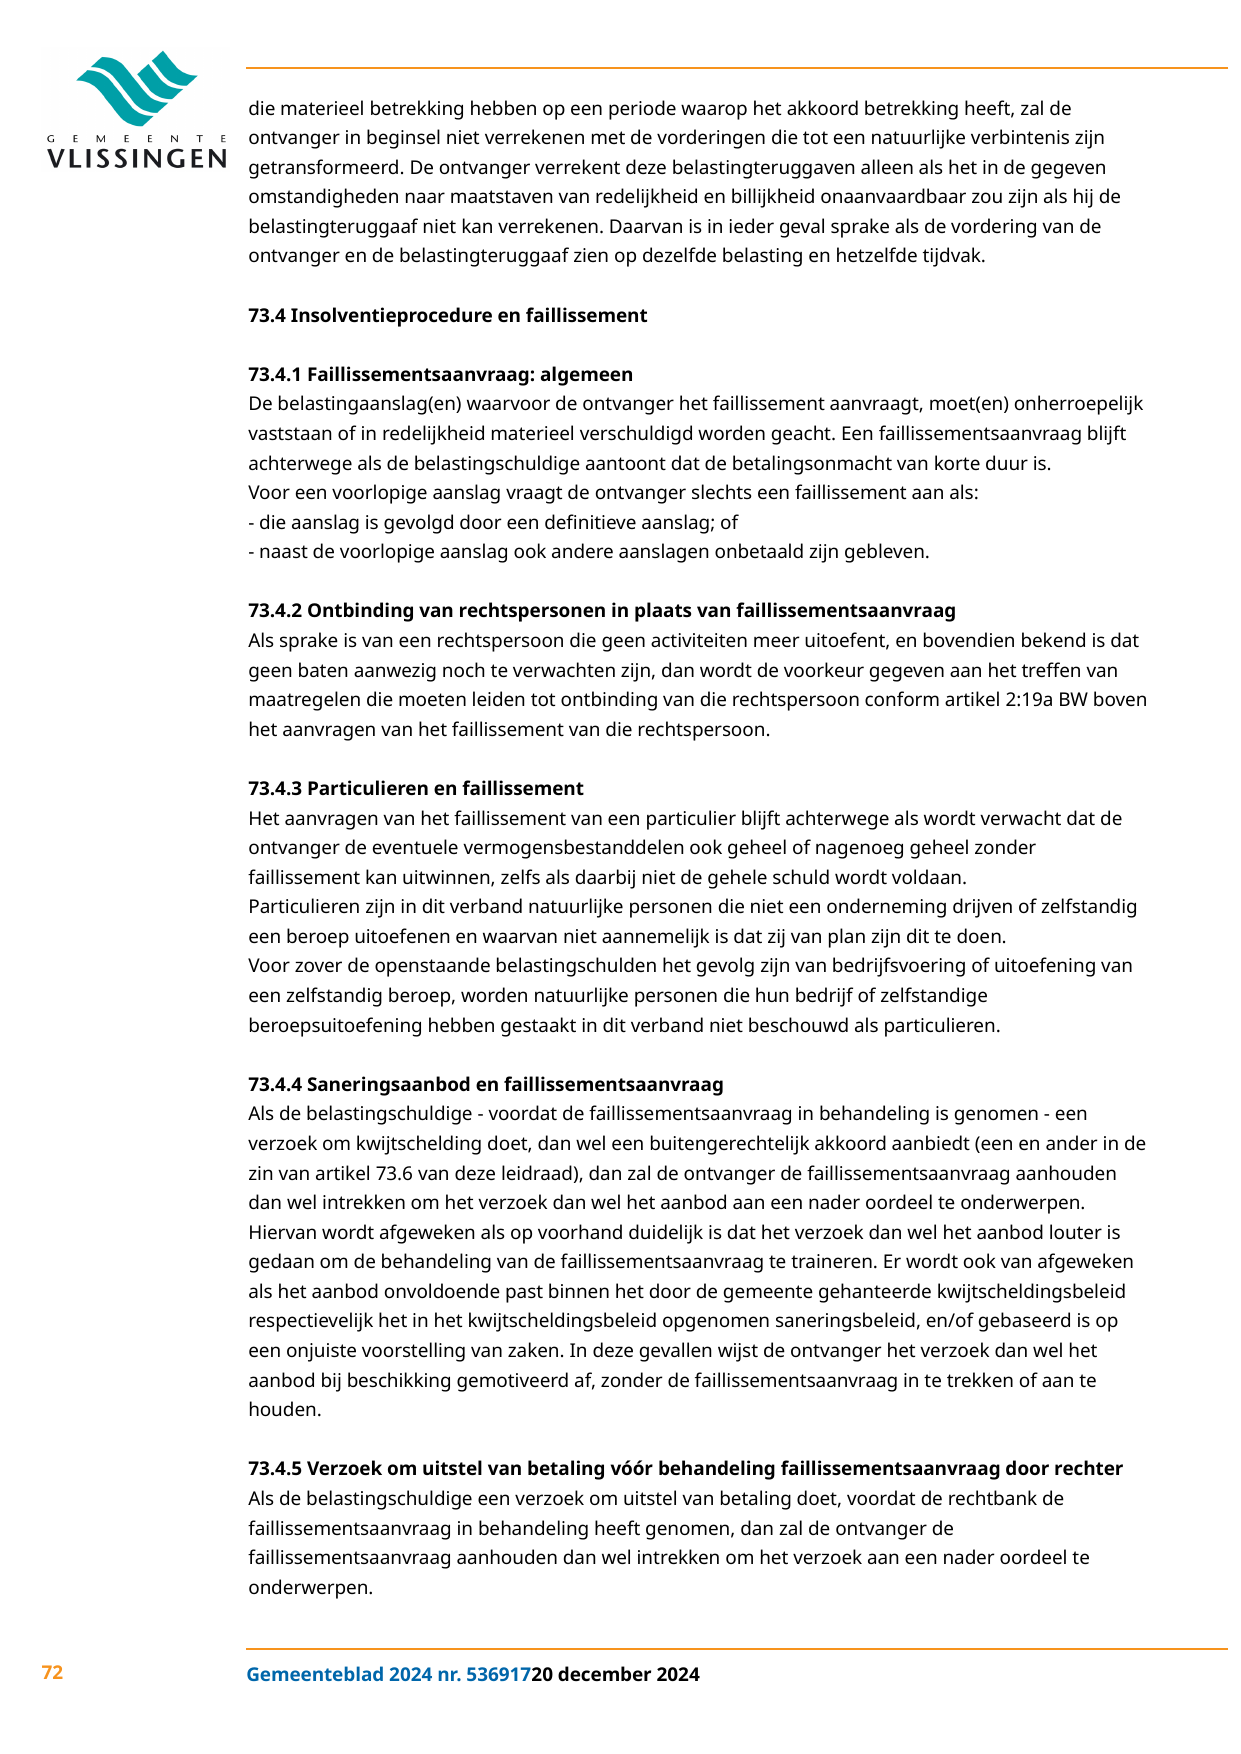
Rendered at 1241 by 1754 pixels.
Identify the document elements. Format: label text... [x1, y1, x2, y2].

text - naast de voorlopige aanslag ook andere aanslagen onbetaald zijn gebleven. [248, 538, 1152, 564]
text - die aanslag is gevolgd door een definitieve aanslag; of [248, 509, 1152, 535]
text Voor een voorlopige aanslag vraagt de ontvanger slechts een faillissement aan als: [248, 479, 1152, 505]
text Als de belastingschuldige - voordat de faillissementsaanvraag in behandeling is genomen - een verzoek om kwijtschelding doet, dan wel een buitengerechtelijk akkoord aanbiedt (een en ander in de zin van artikel 73.6 van deze leidraad), dan zal de ontvanger de faillissementsaanvraag aanhouden dan wel intrekken om het verzoek dan wel het aanbod aan een nader oordeel te onderwerpen. [248, 1101, 1152, 1215]
text Voor zover de openstaande belastingschulden het gevolg zijn van bedrijfsvoering of uitoefening van een zelfstandig beroep, worden natuurlijke personen die hun bedrijf of zelfstandige beroepsuitoefening hebben gestaakt in dit verband niet beschouwd als particulieren. [248, 953, 1152, 1038]
text 73.4.1 Faillissementsaanvraag: algemeen [248, 361, 1152, 387]
text Als de belastingschuldige een verzoek om uitstel van betaling doet, voordat de rechtbank de faillissementsaanvraag in behandeling heeft genomen, dan zal de ontvanger de faillissementsaanvraag aanhouden dan wel intrekken om het verzoek aan een nader oordeel te onderwerpen. [248, 1485, 1152, 1600]
text 73.4.2 Ontbinding van rechtspersonen in plaats van faillissementsaanvraag [248, 598, 1152, 623]
text 73.4 Insolventieprocedure en faillissement [248, 302, 1152, 328]
text De belastingaanslag(en) waarvoor de ontvanger het faillissement aanvraagt, moet(en) onherroepelijk vaststaan of in redelijkheid materieel verschuldigd worden geacht. Een faillissementsaanvraag blijft achterwege als de belastingschuldige aantoont dat de betalingsonmacht van korte duur is. [248, 391, 1152, 476]
picture [41, 47, 231, 172]
text 73.4.4 Saneringsaanbod en faillissementsaanvraag [248, 1071, 1152, 1097]
text Particulieren zijn in dit verband natuurlijke personen die niet een onderneming drijven of zelfstandig een beroep uitoefenen en waarvan niet aannemelijk is dat zij van plan zijn dit te doen. [248, 893, 1152, 949]
text die materieel betrekking hebben op een periode waarop het akkoord betrekking heeft, zal de ontvanger in beginsel niet verrekenen met de vorderingen die tot een natuurlijke verbintenis zijn getransformeerd. De ontvanger verrekent deze belastingteruggaven alleen als het in de gegeven omstandigheden naar maatstaven van redelijkheid en billijkheid onaanvaardbaar zou zijn als hij de belastingteruggaaf niet kan verrekenen. Daarvan is in ieder geval sprake als de vordering van de ontvanger en de belastingteruggaaf zien op dezelfde belasting en hetzelfde tijdvak. [248, 95, 1152, 268]
text 73.4.5 Verzoek om uitstel van betaling vóór behandeling faillissementsaanvraag door rechter [248, 1456, 1152, 1481]
text Het aanvragen van het faillissement van een particulier blijft achterwege als wordt verwacht dat de ontvanger de eventuele vermogensbestanddelen ook geheel of nagenoeg geheel zonder faillissement kan uitwinnen, zelfs als daarbij niet de gehele schuld wordt voldaan. [248, 805, 1152, 890]
text Als sprake is van een rechtspersoon die geen activiteiten meer uitoefent, en bovendien bekend is dat geen baten aanwezig noch te verwachten zijn, dan wordt de voorkeur gegeven aan het treffen van maatregelen die moeten leiden tot ontbinding van die rechtspersoon conform artikel 2:19a BW boven het aanvragen van het faillissement van die rechtspersoon. [248, 627, 1152, 742]
text Hiervan wordt afgeweken als op voorhand duidelijk is dat het verzoek dan wel het aanbod louter is gedaan om de behandeling van de faillissementsaanvraag te traineren. Er wordt ook van afgeweken als het aanbod onvoldoende past binnen het door de gemeente gehanteerde kwijtscheldingsbeleid respectievelijk het in het kwijtscheldingsbeleid opgenomen saneringsbeleid, en/of gebaseerd is op een onjuiste voorstelling van zaken. In deze gevallen wijst de ontvanger het verzoek dan wel het aanbod bij beschikking gemotiveerd af, zonder de faillissementsaanvraag in te trekken of aan te houden. [248, 1219, 1152, 1422]
text 73.4.3 Particulieren en faillissement [248, 775, 1152, 801]
